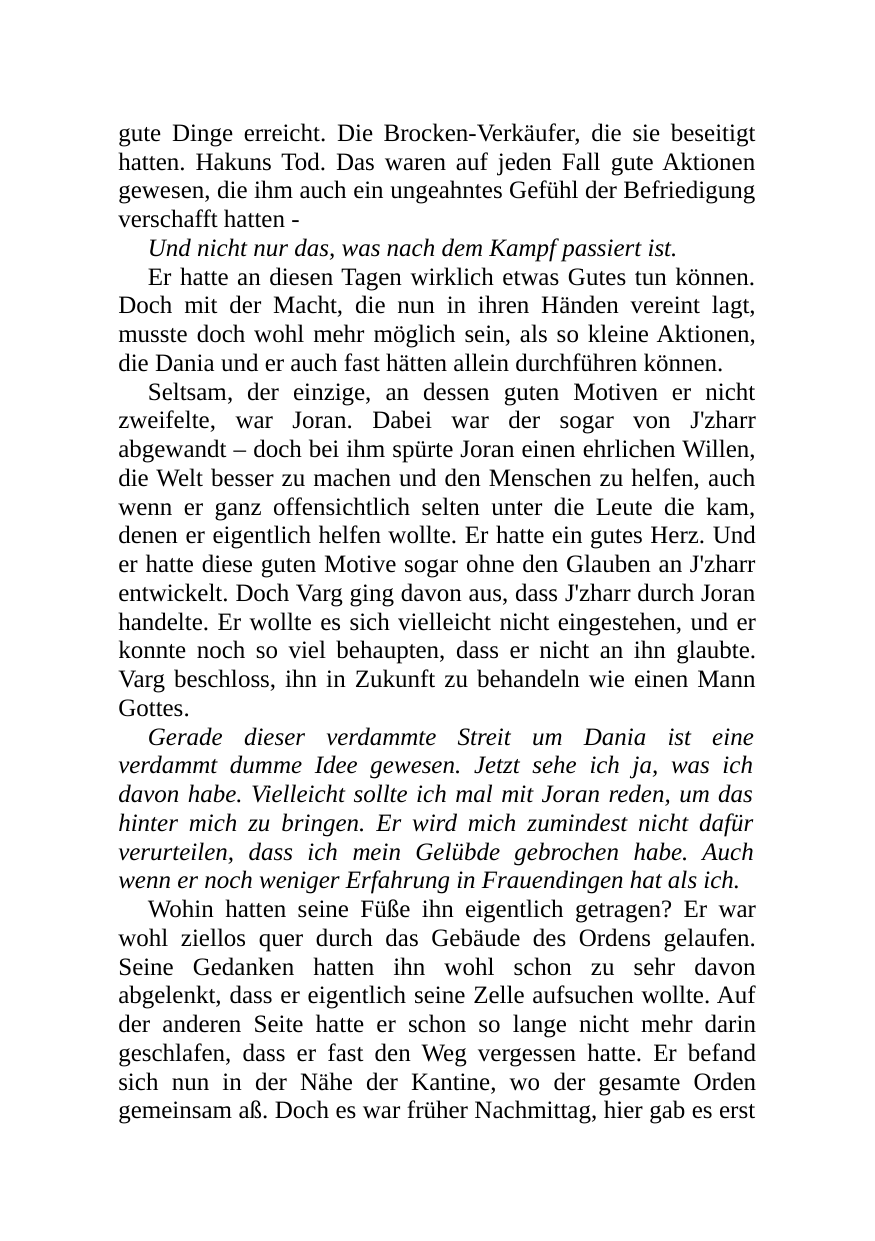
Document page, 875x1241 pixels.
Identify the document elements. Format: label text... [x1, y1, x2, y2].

text Und nicht nur das, was nach dem Kampf passiert ist. [118, 233, 756, 262]
text Gerade dieser verdammte Streit um Dania ist eine verdammt dumme Idee gewesen. Jetzt sehe ich ja, was ich davon habe. Vielleicht sollte ich mal mit Joran reden, um das hinter mich zu bringen. Er wird mich zumindest nicht dafür verurteilen, dass ich mein Gelübde gebrochen habe. Auch wenn er noch weniger Erfahrung in Frauendingen hat als ich. [118, 722, 756, 894]
text gute Dinge erreicht. Die Brocken-Verkäufer, die sie beseitigt hatten. Hakuns Tod. Das waren auf jeden Fall gute Aktionen gewesen, die ihm auch ein ungeahntes Gefühl der Befriedigung verschafft hatten - [118, 118, 756, 233]
text Wohin hatten seine Füße ihn eigentlich getragen? Er war wohl ziellos quer durch das Gebäude des Ordens gelaufen. Seine Gedanken hatten ihn wohl schon zu sehr davon abgelenkt, dass er eigentlich seine Zelle aufsuchen wollte. Auf der anderen Seite hatte er schon so lange nicht mehr darin geschlafen, dass er fast den Weg vergessen hatte. Er befand sich nun in der Nähe der Kantine, wo der gesamte Orden gemeinsam aß. Doch es war früher Nachmittag, hier gab es erst [118, 894, 756, 1124]
text Er hatte an diesen Tagen wirklich etwas Gutes tun können. Doch mit der Macht, die nun in ihren Händen vereint lagt, musste doch wohl mehr möglich sein, als so kleine Aktionen, die Dania und er auch fast hätten allein durchführen können. [118, 262, 756, 377]
text Seltsam, der einzige, an dessen guten Motiven er nicht zweifelte, war Joran. Dabei war der sogar von J'zharr abgewandt – doch bei ihm spürte Joran einen ehrlichen Willen, die Welt besser zu machen und den Menschen zu helfen, auch wenn er ganz offensichtlich selten unter die Leute die kam, denen er eigentlich helfen wollte. Er hatte ein gutes Herz. Und er hatte diese guten Motive sogar ohne den Glauben an J'zharr entwickelt. Doch Varg ging davon aus, dass J'zharr durch Joran handelte. Er wollte es sich vielleicht nicht eingestehen, und er konnte noch so viel behaupten, dass er nicht an ihn glaubte. Varg beschloss, ihn in Zukunft zu behandeln wie einen Mann Gottes. [118, 377, 756, 722]
